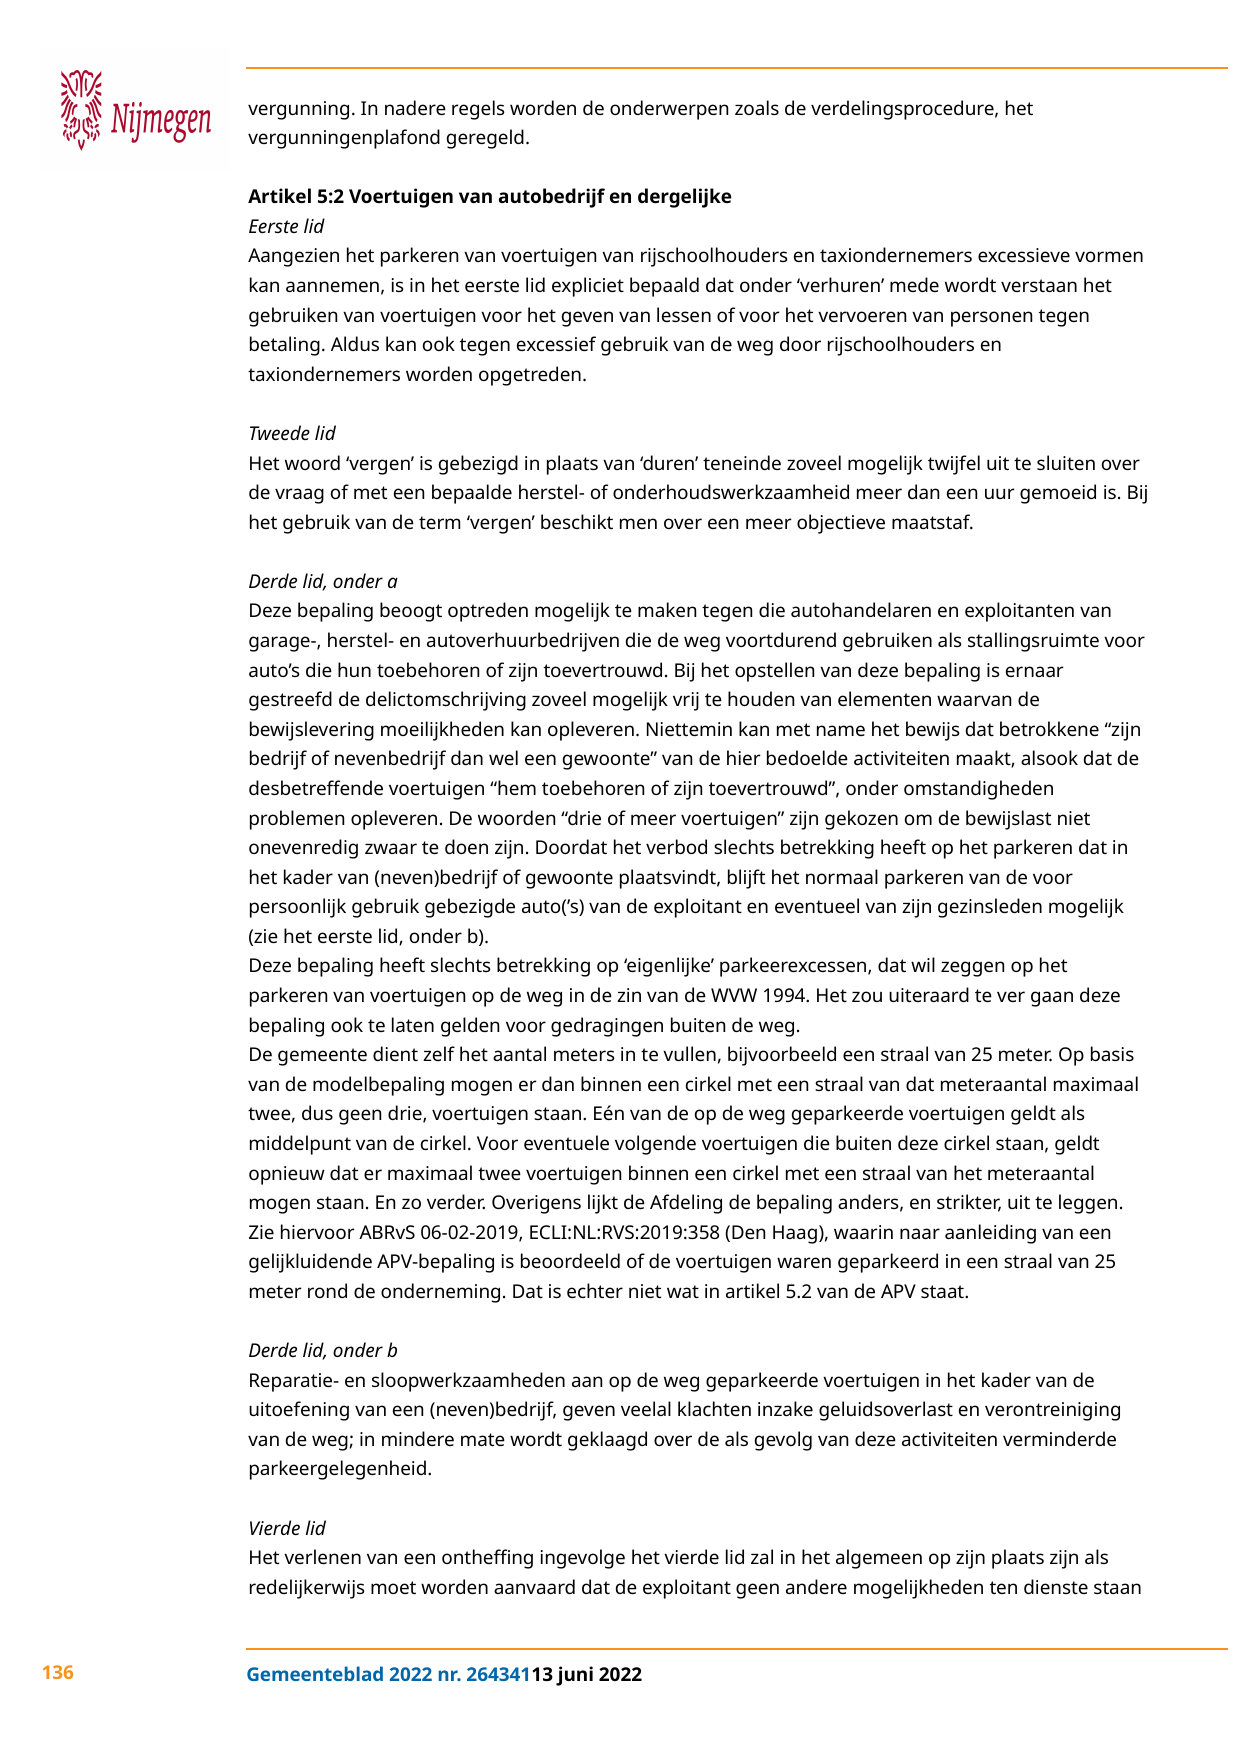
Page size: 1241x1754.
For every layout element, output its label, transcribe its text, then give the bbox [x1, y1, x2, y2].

text Vierde lid [248, 1515, 1152, 1541]
text Aangezien het parkeren van voertuigen van rijschoolhouders en taxiondernemers excessieve vormen kan aannemen, is in het eerste lid expliciet bepaald dat onder ‘verhuren’ mede wordt verstaan het gebruiken van voertuigen voor het geven van lessen of voor het vervoeren van personen tegen betaling. Aldus kan ook tegen excessief gebruik van de weg door rijschoolhouders en taxiondernemers worden opgetreden. [248, 243, 1152, 387]
text Reparatie- en sloopwerkzaamheden aan op de weg geparkeerde voertuigen in het kader van de uitoefening van een (neven)bedrijf, geven veelal klachten inzake geluidsoverlast en verontreiniging van de weg; in mindere mate wordt geklaagd over de als gevolg van deze activiteiten verminderde parkeergelegenheid. [248, 1367, 1152, 1481]
text Tweede lid [248, 420, 1152, 446]
text De gemeente dient zelf het aantal meters in te vullen, bijvoorbeeld een straal van 25 meter. Op basis van de modelbepaling mogen er dan binnen een cirkel met een straal van dat meteraantal maximaal twee, dus geen drie, voertuigen staan. Eén van de op de weg geparkeerde voertuigen geldt als middelpunt van de cirkel. Voor eventuele volgende voertuigen die buiten deze cirkel staan, geldt opnieuw dat er maximaal twee voertuigen binnen een cirkel met een straal van het meteraantal mogen staan. En zo verder. Overigens lijkt de Afdeling de bepaling anders, en strikter, uit te leggen. Zie hiervoor ABRvS 06-02-2019, ECLI:NL:RVS:2019:358 (Den Haag), waarin naar aanleiding van een gelijkluidende APV-bepaling is beoordeeld of de voertuigen waren geparkeerd in een straal van 25 meter rond de onderneming. Dat is echter niet wat in artikel 5.2 van de APV staat. [248, 1041, 1152, 1304]
picture [41, 47, 231, 172]
text Artikel 5:2 Voertuigen van autobedrijf en dergelijke [248, 183, 1152, 209]
text Eerste lid [248, 213, 1152, 239]
text Deze bepaling beoogt optreden mogelijk te maken tegen die autohandelaren en exploitanten van garage-, herstel- en autoverhuurbedrijven die de weg voortdurend gebruiken als stallingsruimte voor auto’s die hun toebehoren of zijn toevertrouwd. Bij het opstellen van deze bepaling is ernaar gestreefd de delictomschrijving zoveel mogelijk vrij te houden van elementen waarvan de bewijslevering moeilijkheden kan opleveren. Niettemin kan met name het bewijs dat betrokkene “zijn bedrijf of nevenbedrijf dan wel een gewoonte” van de hier bedoelde activiteiten maakt, alsook dat de desbetreffende voertuigen “hem toebehoren of zijn toevertrouwd”, onder omstandigheden problemen opleveren. De woorden “drie of meer voertuigen” zijn gekozen om de bewijslast niet onevenredig zwaar te doen zijn. Doordat het verbod slechts betrekking heeft op het parkeren dat in het kader van (neven)bedrijf of gewoonte plaatsvindt, blijft het normaal parkeren van de voor persoonlijk gebruik gebezigde auto(’s) van de exploitant en eventueel van zijn gezinsleden mogelijk (zie het eerste lid, onder b). [248, 598, 1152, 949]
text vergunning. In nadere regels worden de onderwerpen zoals de verdelingsprocedure, het vergunningenplafond geregeld. [248, 95, 1152, 150]
text Het woord ‘vergen’ is gebezigd in plaats van ‘duren’ teneinde zoveel mogelijk twijfel uit te sluiten over de vraag of met een bepaalde herstel- of onderhoudswerkzaamheid meer dan een uur gemoeid is. Bij het gebruik van de term ‘vergen’ beschikt men over een meer objectieve maatstaf. [248, 450, 1152, 535]
text Derde lid, onder b [248, 1337, 1152, 1363]
text Derde lid, onder a [248, 568, 1152, 594]
text Het verlenen van een ontheffing ingevolge het vierde lid zal in het algemeen op zijn plaats zijn als redelijkerwijs moet worden aanvaard dat de exploitant geen andere mogelijkheden ten dienste staan [248, 1544, 1152, 1600]
text Deze bepaling heeft slechts betrekking op ‘eigenlijke’ parkeerexcessen, dat wil zeggen op het parkeren van voertuigen op de weg in de zin van de WVW 1994. Het zou uiteraard te ver gaan deze bepaling ook te laten gelden voor gedragingen buiten de weg. [248, 953, 1152, 1038]
